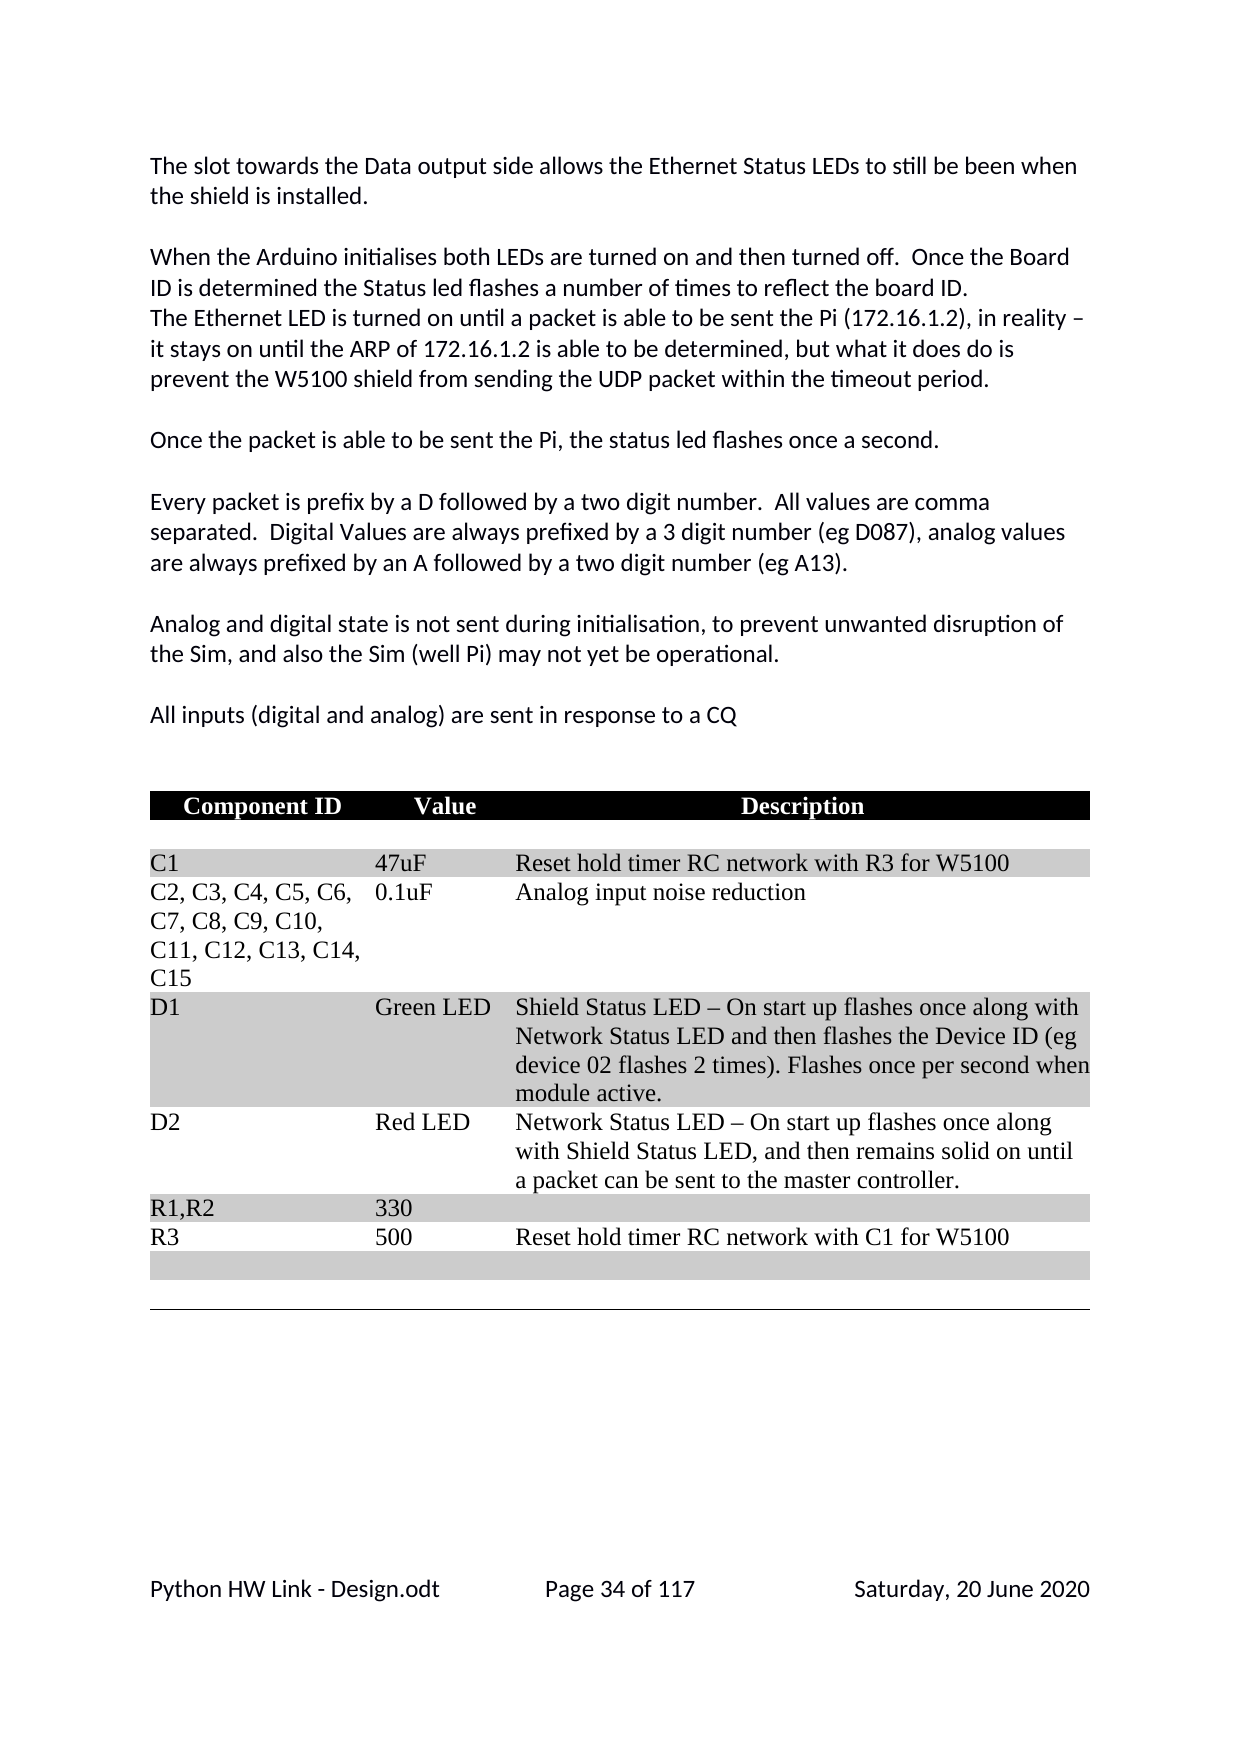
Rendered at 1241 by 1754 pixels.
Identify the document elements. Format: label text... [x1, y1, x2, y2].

table_cell [515, 1251, 1090, 1280]
table_cell [375, 1251, 515, 1280]
table_cell Reset hold timer RC network with R3 for W5100 [515, 849, 1090, 877]
table_cell 330 [375, 1194, 515, 1222]
table_header Value [375, 791, 515, 820]
table_cell [515, 1280, 1090, 1308]
table_cell Red LED [375, 1107, 515, 1193]
table_cell [515, 1194, 1090, 1222]
table_cell Analog input noise reduction [515, 877, 1090, 992]
table_cell [150, 820, 375, 848]
text Once the packet is able to be sent the Pi, the status led flashes once a second. [150, 425, 1090, 455]
table_cell Network Status LED – On start up flashes once along with Shield Status LED, and then remains solid on until a packet can be sent to the master controller. [515, 1107, 1090, 1193]
text The slot towards the Data output side allows the Ethernet Status LEDs to still be been when the shield is installed. [150, 150, 1090, 211]
table_cell Reset hold timer RC network with C1 for W5100 [515, 1222, 1090, 1251]
table_cell 500 [375, 1222, 515, 1251]
table_cell [150, 1251, 375, 1280]
text Analog and digital state is not sent during initialisation, to prevent unwanted disruption of the Sim, and also the Sim (well Pi) may not yet be operational. [150, 608, 1090, 669]
table_cell [150, 1280, 375, 1308]
table_cell 0.1uF [375, 877, 515, 992]
table_cell C1 [150, 849, 375, 877]
text The Ethernet LED is turned on until a packet is able to be sent the Pi (172.16.1.2), in reality – it stays on until the ARP of 172.16.1.2 is able to be determined, but what it does do is prevent the W5100 shield from sending the UDP packet within the timeout period. [150, 303, 1090, 394]
text When the Arduino initialises both LEDs are turned on and then turned off. Once the Board ID is determined the Status led flashes a number of times to reflect the board ID. [150, 242, 1090, 303]
table_cell D2 [150, 1107, 375, 1193]
text Every packet is prefix by a D followed by a two digit number. All values are comma separated. Digital Values are always prefixed by a 3 digit number (eg D087), analog values are always prefixed by an A followed by a two digit number (eg A13). [150, 486, 1090, 577]
text All inputs (digital and analog) are sent in response to a CQ [150, 699, 1090, 730]
table_cell D1 [150, 992, 375, 1107]
table_cell R1,R2 [150, 1194, 375, 1222]
table_cell [375, 1280, 515, 1308]
table_cell Green LED [375, 992, 515, 1107]
table_cell [515, 820, 1090, 848]
table_header Component ID [150, 791, 375, 820]
table_header Description [515, 791, 1090, 820]
table_cell C2, C3, C4, C5, C6, C7, C8, C9, C10, C11, C12, C13, C14, C15 [150, 877, 375, 992]
table_cell Shield Status LED – On start up flashes once along with Network Status LED and then flashes the Device ID (eg device 02 flashes 2 times). Flashes once per second when module active. [515, 992, 1090, 1107]
table_cell 47uF [375, 849, 515, 877]
table_cell R3 [150, 1222, 375, 1251]
table_cell [375, 820, 515, 848]
